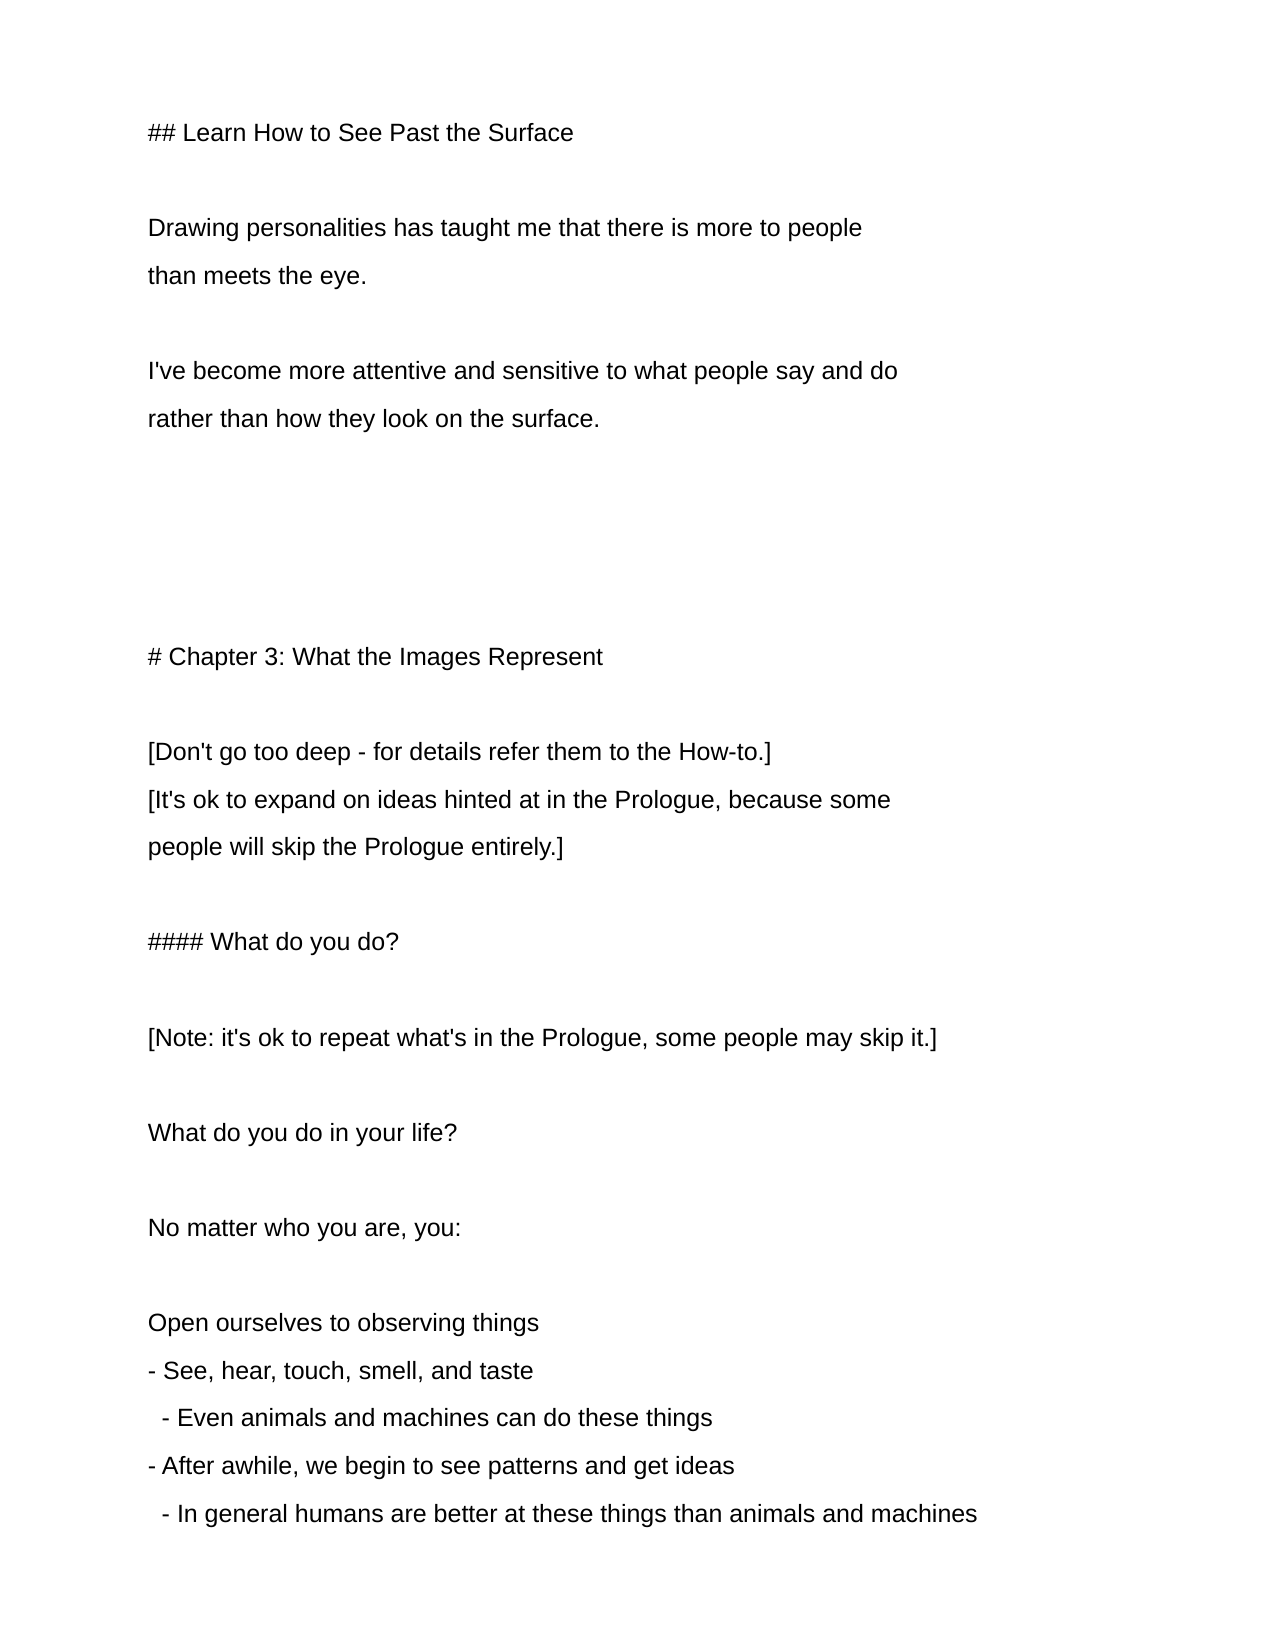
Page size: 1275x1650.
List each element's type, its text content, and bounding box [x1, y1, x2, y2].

text than meets the eye. [148, 261, 1157, 290]
text people will skip the Prologue entirely.] [148, 832, 1157, 861]
text # Chapter 3: What the Images Represent [148, 642, 1157, 671]
text No matter who you are, you: [148, 1213, 1157, 1242]
text [Note: it's ok to repeat what's in the Prologue, some people may skip it.] [148, 1023, 1157, 1051]
text Open ourselves to observing things [148, 1308, 1157, 1337]
text I've become more attentive and sensitive to what people say and do [148, 356, 1157, 385]
text [It's ok to expand on ideas hinted at in the Prologue, because some [148, 784, 1157, 813]
text rather than how they look on the surface. [148, 404, 1157, 432]
text - In general humans are better at these things than animals and machines [148, 1499, 1157, 1527]
text - See, hear, touch, smell, and taste [148, 1356, 1157, 1384]
text - After awhile, we begin to see patterns and get ideas [148, 1451, 1157, 1480]
text [Don't go too deep - for details refer them to the How-to.] [148, 737, 1157, 766]
text #### What do you do? [148, 927, 1157, 956]
text Drawing personalities has taught me that there is more to people [148, 213, 1157, 242]
text - Even animals and machines can do these things [148, 1403, 1157, 1432]
text ## Learn How to See Past the Surface [148, 118, 1157, 147]
text What do you do in your life? [148, 1118, 1157, 1147]
